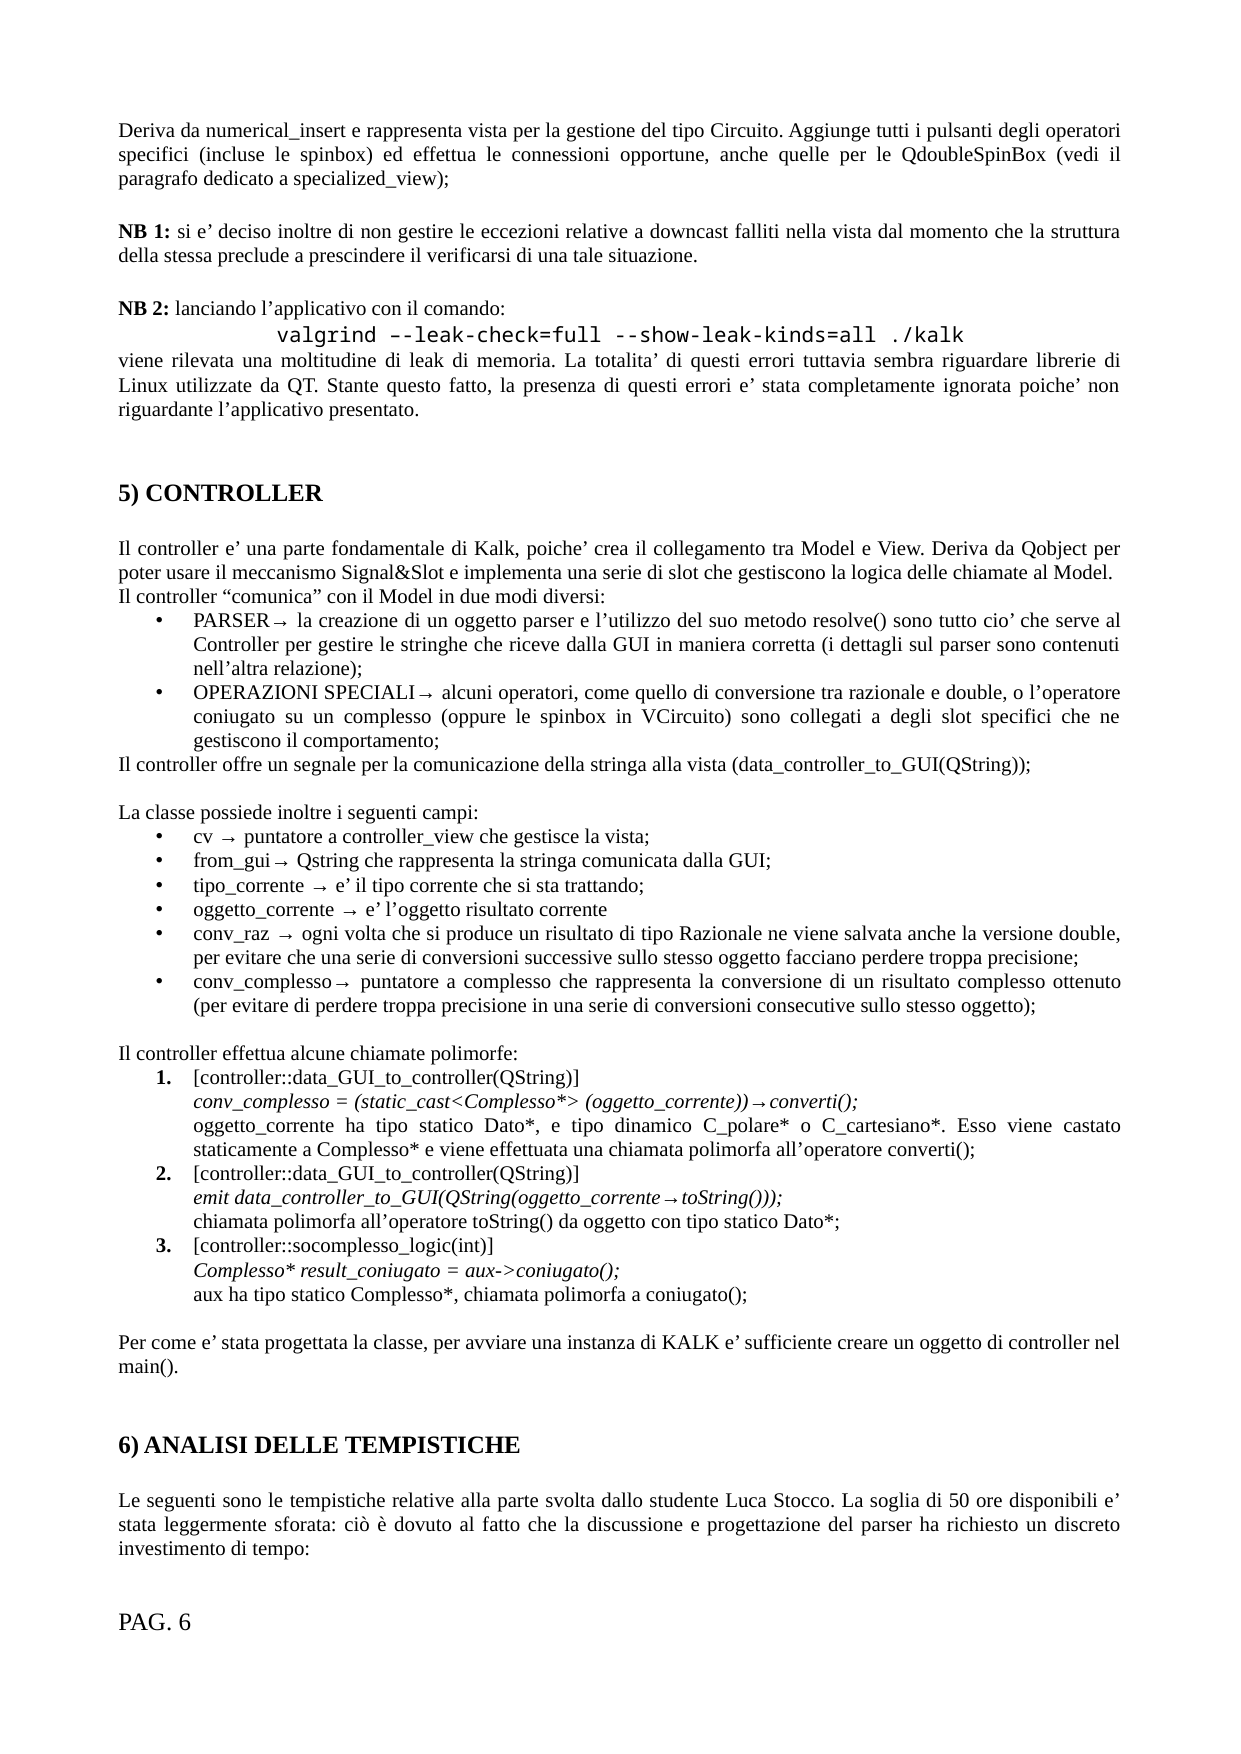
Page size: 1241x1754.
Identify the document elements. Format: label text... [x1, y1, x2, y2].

text Per come e’ stata progettata la classe, per avviare una instanza di KALK e’ sufficiente creare un oggetto di controller nel main(). [118, 1330, 1122, 1378]
text Il controller offre un segnale per la comunicazione della stringa alla vista (data_controller_to_GUI(QString)); [118, 752, 1122, 776]
text Il controller e’ una parte fondamentale di Kalk, poiche’ crea il collegamento tra Model e View. Deriva da Qobject per poter usare il meccanismo Signal&Slot e implementa una serie di slot che gestiscono la logica delle chiamate al Model. [118, 536, 1122, 584]
text Il controller effettua alcune chiamate polimorfe: [118, 1041, 1122, 1065]
list from_gui→ Qstring che rappresenta la stringa comunicata dalla GUI; [156, 848, 1122, 872]
text Il controller “comunica” con il Model in due modi diversi: [118, 584, 1122, 608]
list [controller::data_GUI_to_controller(QString)] [156, 1161, 1122, 1185]
list conv_complesso = (static_cast<Complesso*> (oggetto_corrente))→converti(); [156, 1089, 1122, 1113]
list oggetto_corrente → e’ l’oggetto risultato corrente [156, 897, 1122, 921]
text valgrind –-leak-check=full --show-leak-kinds=all ./kalk [118, 320, 1122, 348]
text viene rilevata una moltitudine di leak di memoria. La totalita’ di questi errori tuttavia sembra riguardare librerie di Linux utilizzate da QT. Stante questo fatto, la presenza di questi errori e’ stata completamente ignorata poiche’ non riguardante l’applicativo presentato. [118, 348, 1122, 421]
list oggetto_corrente ha tipo statico Dato*, e tipo dinamico C_polare* o C_cartesiano*. Esso viene castato staticamente a Complesso* e viene effettuata una chiamata polimorfa all’operatore converti(); [156, 1113, 1122, 1161]
text Le seguenti sono le tempistiche relative alla parte svolta dallo studente Luca Stocco. La soglia di 50 ore disponibili e’ stata leggermente sforata: ciò è dovuto al fatto che la discussione e progettazione del parser ha richiesto un discreto investimento di tempo: [118, 1488, 1122, 1560]
text 5) CONTROLLER [118, 478, 1122, 507]
list PARSER→ la creazione di un oggetto parser e l’utilizzo del suo metodo resolve() sono tutto cio’ che serve al Controller per gestire le stringhe che riceve dalla GUI in maniera corretta (i dettagli sul parser sono contenuti nell’altra relazione); [156, 608, 1122, 680]
text NB 2: lanciando l’applicativo con il comando: [118, 296, 1122, 320]
list conv_complesso→ puntatore a complesso che rappresenta la conversione di un risultato complesso ottenuto (per evitare di perdere troppa precisione in una serie di conversioni consecutive sullo stesso oggetto); [156, 969, 1122, 1017]
list conv_raz → ogni volta che si produce un risultato di tipo Razionale ne viene salvata anche la versione double, per evitare che una serie di conversioni successive sullo stesso oggetto facciano perdere troppa precisione; [156, 921, 1122, 969]
list tipo_corrente → e’ il tipo corrente che si sta trattando; [156, 872, 1122, 897]
text NB 1: si e’ deciso inoltre di non gestire le eccezioni relative a downcast falliti nella vista dal momento che la struttura della stessa preclude a prescindere il verificarsi di una tale situazione. [118, 219, 1122, 267]
text Deriva da numerical_insert e rappresenta vista per la gestione del tipo Circuito. Aggiunge tutti i pulsanti degli operatori specifici (incluse le spinbox) ed effettua le connessioni opportune, anche quelle per le QdoubleSpinBox (vedi il paragrafo dedicato a specialized_view); [118, 118, 1122, 190]
list aux ha tipo statico Complesso*, chiamata polimorfa a coniugato(); [156, 1282, 1122, 1306]
list chiamata polimorfa all’operatore toString() da oggetto con tipo statico Dato*; [156, 1209, 1122, 1233]
list [controller::data_GUI_to_controller(QString)] [156, 1065, 1122, 1089]
text 6) ANALISI DELLE TEMPISTICHE [118, 1431, 1122, 1459]
list cv → puntatore a controller_view che gestisce la vista; [156, 824, 1122, 848]
list Complesso* result_coniugato = aux->coniugato(); [156, 1257, 1122, 1282]
list emit data_controller_to_GUI(QString(oggetto_corrente→toString())); [156, 1185, 1122, 1209]
list [controller::socomplesso_logic(int)] [156, 1233, 1122, 1257]
list OPERAZIONI SPECIALI→ alcuni operatori, come quello di conversione tra razionale e double, o l’operatore coniugato su un complesso (oppure le spinbox in VCircuito) sono collegati a degli slot specifici che ne gestiscono il comportamento; [156, 680, 1122, 752]
text La classe possiede inoltre i seguenti campi: [118, 800, 1122, 824]
